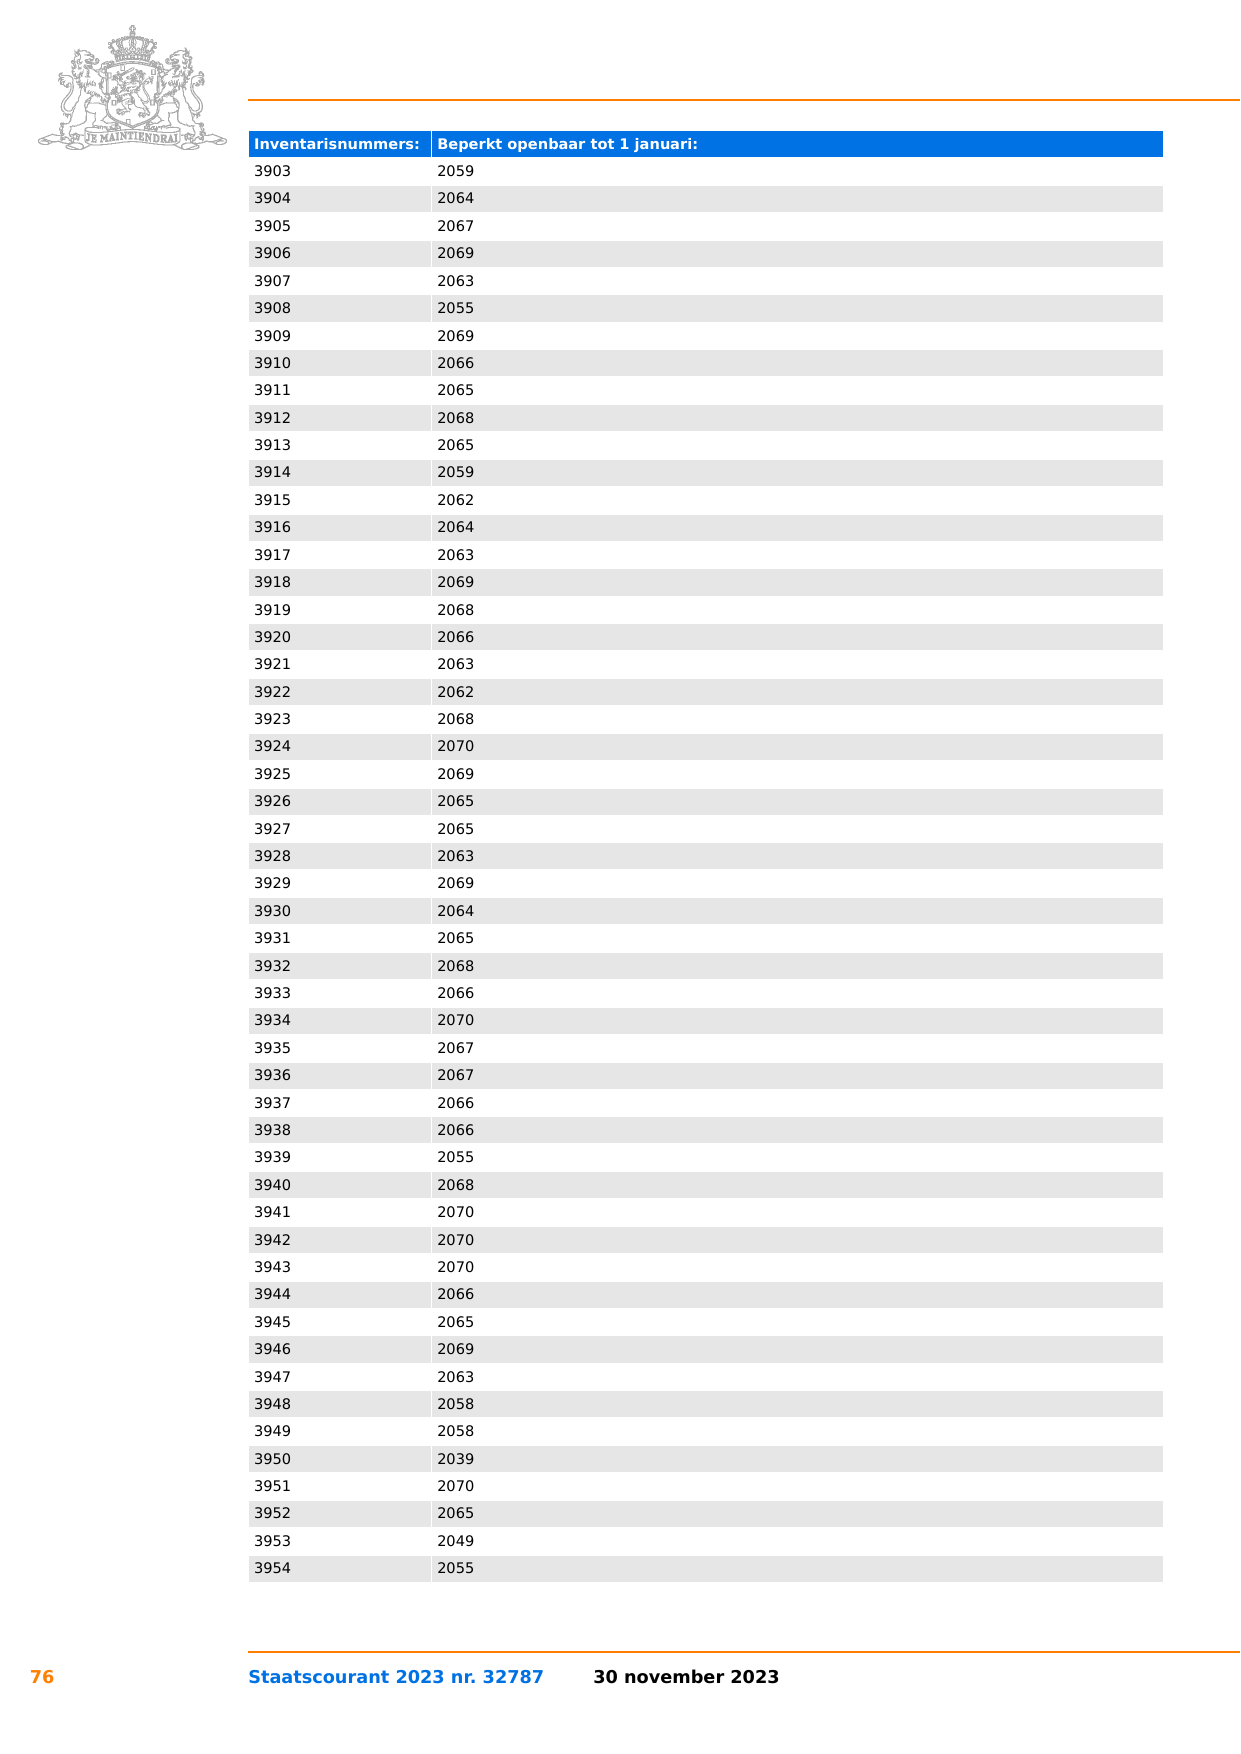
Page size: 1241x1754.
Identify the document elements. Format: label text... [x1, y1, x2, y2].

table_cell 3922 [249, 679, 431, 705]
table_cell 2063 [432, 843, 1163, 869]
table_cell 2070 [432, 1254, 1163, 1281]
table_cell 3908 [249, 295, 431, 322]
table_cell 3910 [249, 350, 431, 376]
table_cell 2070 [432, 734, 1163, 760]
table_cell 2069 [432, 761, 1163, 787]
table_cell 2058 [432, 1419, 1163, 1445]
table_cell 2058 [432, 1391, 1163, 1417]
table_cell 2067 [432, 213, 1163, 239]
table_cell 2066 [432, 1090, 1163, 1116]
table_cell 2062 [432, 679, 1163, 705]
table_header Inventarisnummers: [249, 131, 431, 157]
table_cell 3906 [249, 241, 431, 267]
table_cell 3905 [249, 213, 431, 239]
table_cell 3939 [249, 1145, 431, 1171]
table_cell 2067 [432, 1063, 1163, 1089]
table_cell 2069 [432, 871, 1163, 897]
table_cell 2063 [432, 1364, 1163, 1390]
table_cell 3954 [249, 1556, 431, 1582]
table_cell 3945 [249, 1309, 431, 1335]
table_cell 2068 [432, 405, 1163, 431]
table_cell 3946 [249, 1336, 431, 1363]
table_cell 2059 [432, 460, 1163, 486]
table_cell 3932 [249, 953, 431, 979]
table_cell 3950 [249, 1446, 431, 1472]
table_cell 3936 [249, 1063, 431, 1089]
table_cell 3926 [249, 789, 431, 815]
table_cell 3944 [249, 1282, 431, 1308]
table_cell 2066 [432, 624, 1163, 650]
table_cell 3920 [249, 624, 431, 650]
table_cell 3937 [249, 1090, 431, 1116]
table_cell 3947 [249, 1364, 431, 1390]
table_cell 2068 [432, 1172, 1163, 1198]
table_cell 3938 [249, 1117, 431, 1143]
table_cell 2068 [432, 706, 1163, 733]
table_cell 3903 [249, 158, 431, 185]
table_cell 2066 [432, 350, 1163, 376]
table_cell 3923 [249, 706, 431, 733]
table_cell 3909 [249, 323, 431, 349]
table_cell 3907 [249, 268, 431, 294]
table_cell 2055 [432, 1145, 1163, 1171]
table_cell 3930 [249, 898, 431, 924]
picture [38, 25, 227, 150]
table_cell 2066 [432, 1282, 1163, 1308]
table_cell 2070 [432, 1227, 1163, 1253]
table_cell 3921 [249, 651, 431, 678]
table_cell 2065 [432, 432, 1163, 459]
table_cell 2062 [432, 487, 1163, 513]
table_cell 3925 [249, 761, 431, 787]
table_cell 2049 [432, 1528, 1163, 1554]
table_cell 3942 [249, 1227, 431, 1253]
table_cell 2059 [432, 158, 1163, 185]
table_cell 2064 [432, 186, 1163, 212]
table_cell 3940 [249, 1172, 431, 1198]
table_cell 3948 [249, 1391, 431, 1417]
table_cell 3935 [249, 1035, 431, 1061]
table_cell 3929 [249, 871, 431, 897]
table_cell 2069 [432, 569, 1163, 596]
table_cell 2070 [432, 1473, 1163, 1500]
table_cell 2068 [432, 953, 1163, 979]
table_cell 2069 [432, 1336, 1163, 1363]
table_cell 2069 [432, 241, 1163, 267]
table_cell 3928 [249, 843, 431, 869]
table_cell 3953 [249, 1528, 431, 1554]
table_cell 3931 [249, 925, 431, 952]
table_cell 2063 [432, 268, 1163, 294]
table_cell 2068 [432, 597, 1163, 623]
table_cell 2065 [432, 925, 1163, 952]
table_cell 2070 [432, 1199, 1163, 1226]
table_header Beperkt openbaar tot 1 januari: [432, 131, 1163, 157]
table_cell 2065 [432, 816, 1163, 842]
table_cell 3912 [249, 405, 431, 431]
table_cell 3949 [249, 1419, 431, 1445]
table_cell 2066 [432, 980, 1163, 1007]
table_cell 2070 [432, 1008, 1163, 1034]
table_cell 3919 [249, 597, 431, 623]
table_cell 2039 [432, 1446, 1163, 1472]
table_cell 3915 [249, 487, 431, 513]
table_cell 2064 [432, 898, 1163, 924]
table_cell 2069 [432, 323, 1163, 349]
table_cell 3943 [249, 1254, 431, 1281]
table_cell 2065 [432, 1501, 1163, 1527]
table_cell 3934 [249, 1008, 431, 1034]
table_cell 3924 [249, 734, 431, 760]
table_cell 2066 [432, 1117, 1163, 1143]
table_cell 3904 [249, 186, 431, 212]
table_cell 2065 [432, 378, 1163, 404]
table_cell 3916 [249, 515, 431, 541]
table_cell 2064 [432, 515, 1163, 541]
table_cell 3914 [249, 460, 431, 486]
table_cell 3918 [249, 569, 431, 596]
table_cell 3951 [249, 1473, 431, 1500]
table_cell 3941 [249, 1199, 431, 1226]
table_cell 2065 [432, 1309, 1163, 1335]
table_cell 2067 [432, 1035, 1163, 1061]
table_cell 2065 [432, 789, 1163, 815]
table_cell 2063 [432, 651, 1163, 678]
table_cell 3927 [249, 816, 431, 842]
table_cell 2055 [432, 295, 1163, 322]
table_cell 3917 [249, 542, 431, 568]
table_cell 2055 [432, 1556, 1163, 1582]
table_cell 3933 [249, 980, 431, 1007]
table_cell 3952 [249, 1501, 431, 1527]
table_cell 3913 [249, 432, 431, 459]
table_cell 2063 [432, 542, 1163, 568]
table_cell 3911 [249, 378, 431, 404]
